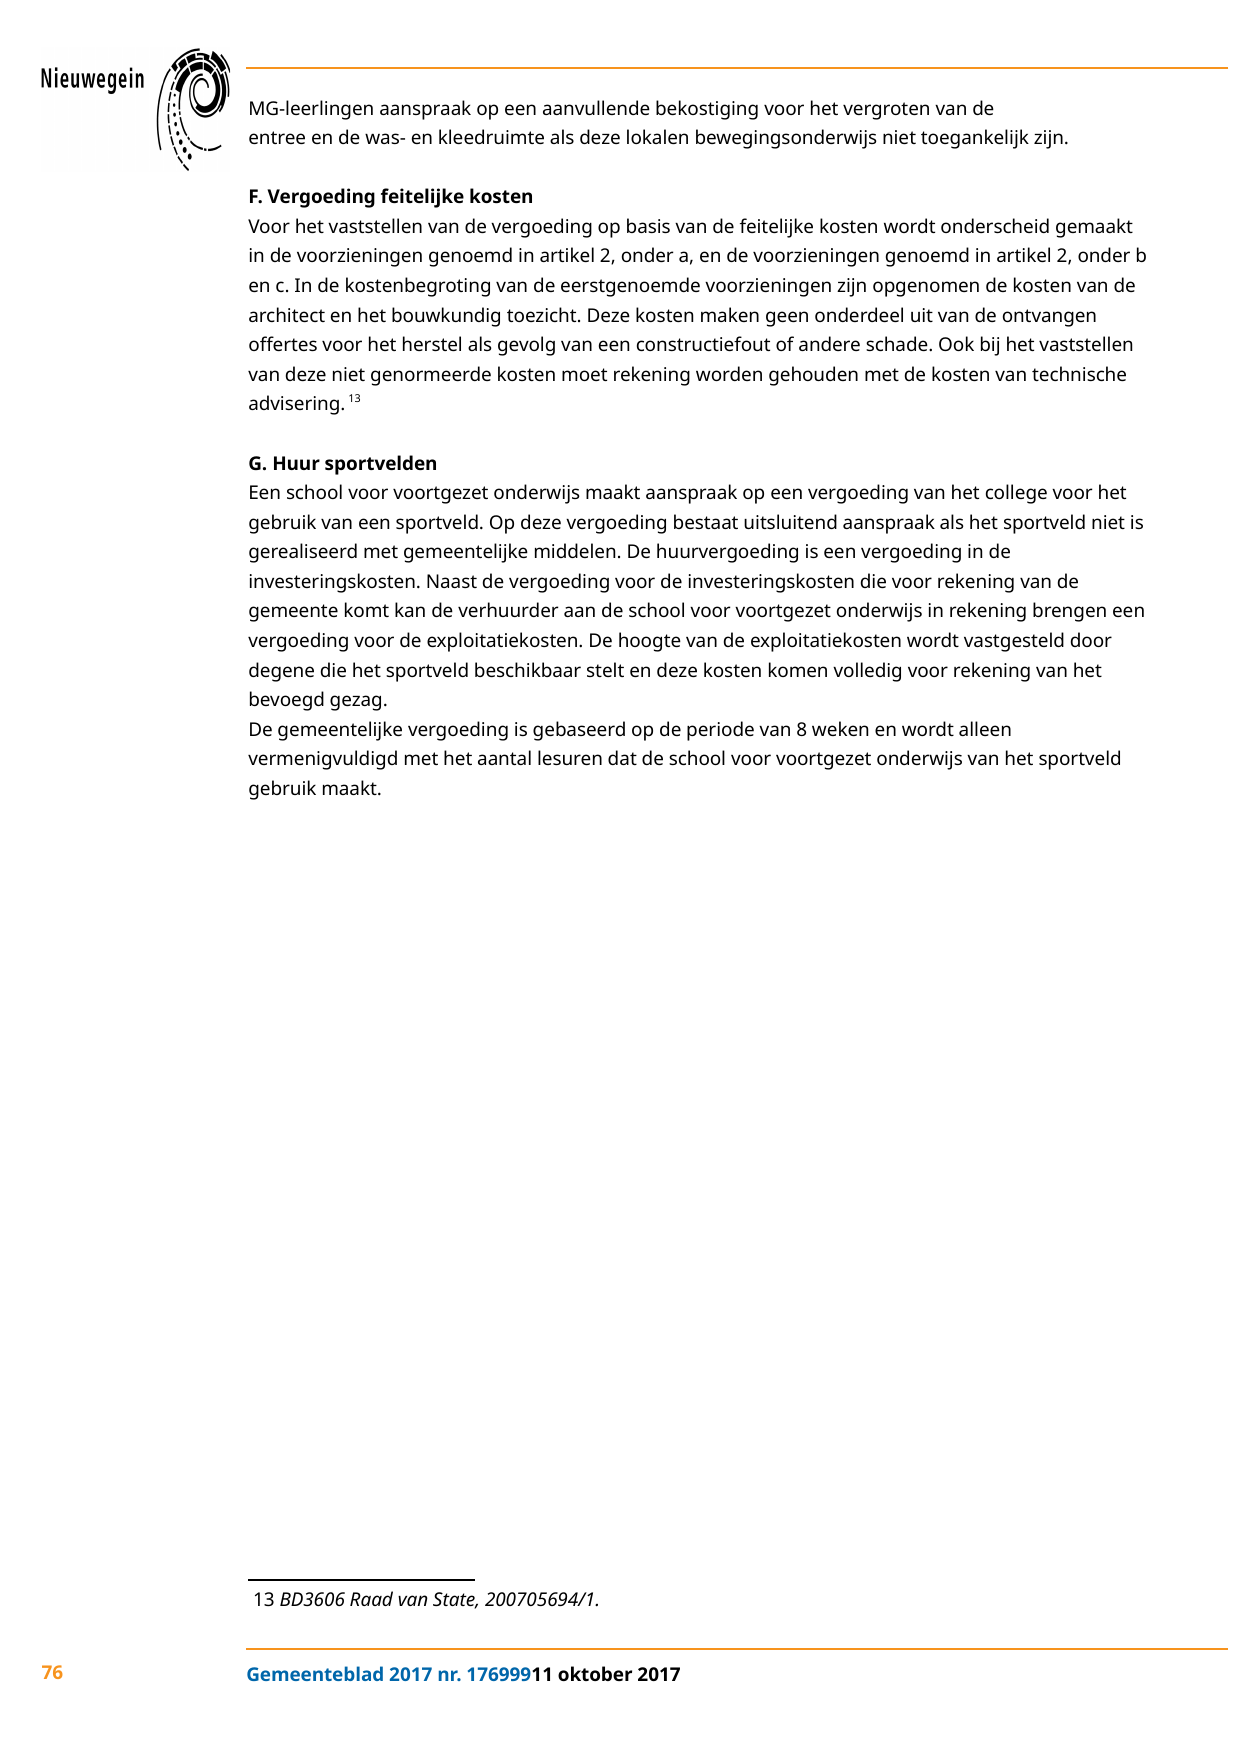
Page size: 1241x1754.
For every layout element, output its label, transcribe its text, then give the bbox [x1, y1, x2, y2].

text BD3606 Raad van State, 200705694/1. [248, 1586, 1152, 1612]
text De gemeentelijke vergoeding is gebaseerd op de periode van 8 weken en wordt alleen vermenigvuldigd met het aantal lesuren dat de school voor voortgezet onderwijs van het sportveld gebruik maakt. [248, 716, 1152, 801]
text F. Vergoeding feitelijke kosten [248, 183, 1152, 209]
text Een school voor voortgezet onderwijs maakt aanspraak op een vergoeding van het college voor het gebruik van een sportveld. Op deze vergoeding bestaat uitsluitend aanspraak als het sportveld niet is gerealiseerd met gemeentelijke middelen. De huurvergoeding is een vergoeding in de investeringskosten. Naast de vergoeding voor de investeringskosten die voor rekening van de gemeente komt kan de verhuurder aan de school voor voortgezet onderwijs in rekening brengen een vergoeding voor de exploitatiekosten. De hoogte van de exploitatiekosten wordt vastgesteld door degene die het sportveld beschikbaar stelt en deze kosten komen volledig voor rekening van het bevoegd gezag. [248, 479, 1152, 712]
text MG-leerlingen aanspraak op een aanvullende bekostiging voor het vergroten van de entree en de was- en kleedruimte als deze lokalen bewegingsonderwijs niet toegankelijk zijn. [248, 95, 1152, 150]
text Voor het vaststellen van de vergoeding op basis van de feitelijke kosten wordt onderscheid gemaakt in de voorzieningen genoemd in artikel 2, onder a, en de voorzieningen genoemd in artikel 2, onder b en c. In de kostenbegroting van de eerstgenoemde voorzieningen zijn opgenomen de kosten van de architect en het bouwkundig toezicht. Deze kosten maken geen onderdeel uit van de ontvangen offertes voor het herstel als gevolg van een constructiefout of andere schade. Ook bij het vaststellen van deze niet genormeerde kosten moet rekening worden gehouden met de kosten van technische advisering. [248, 213, 1152, 416]
text G. Huur sportvelden [248, 450, 1152, 476]
picture [41, 47, 231, 172]
